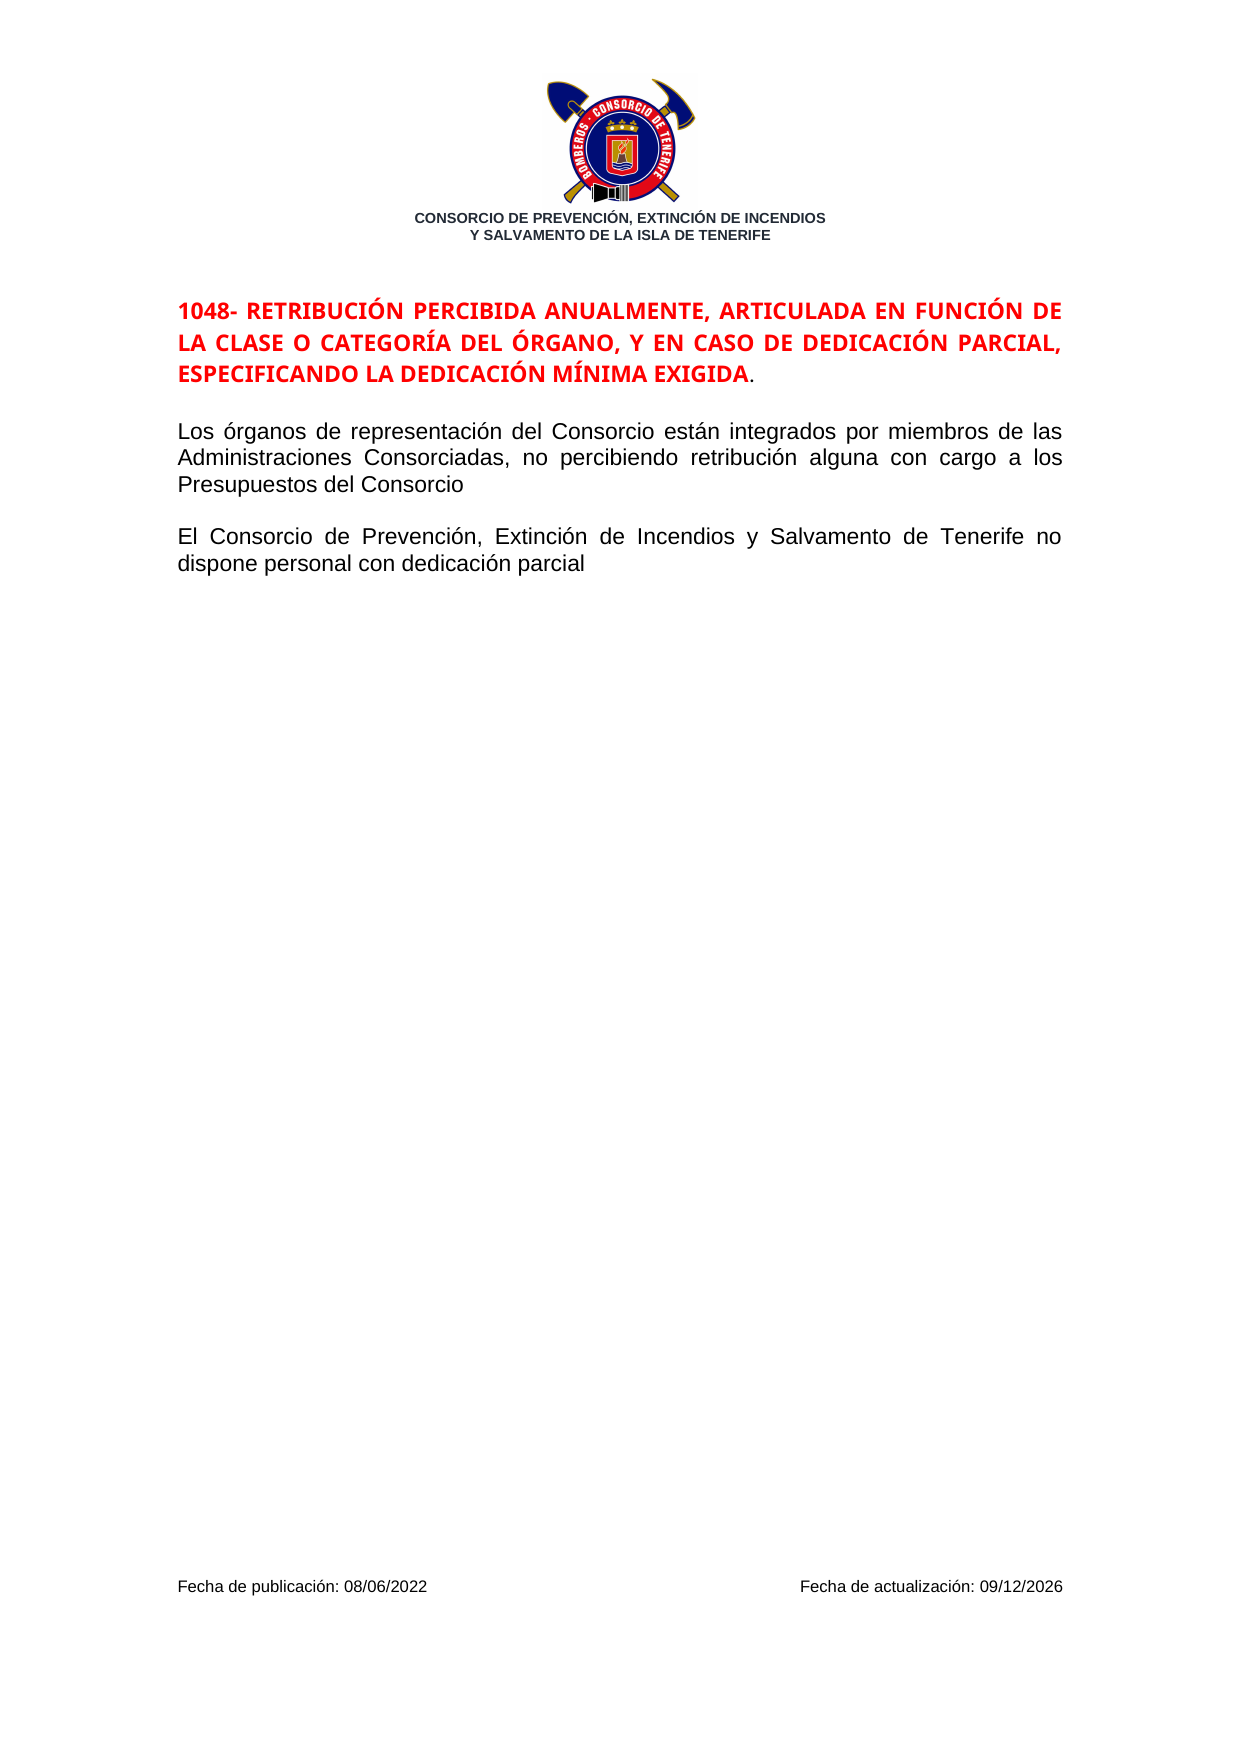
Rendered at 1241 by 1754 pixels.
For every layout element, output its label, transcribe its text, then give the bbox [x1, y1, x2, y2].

text Los órganos de representación del Consorcio están integrados por miembros de las Administraciones Consorciadas, no percibiendo retribución alguna con cargo a los Presupuestos del Consorcio [177, 418, 1063, 497]
text El Consorcio de Prevención, Extinción de Incendios y Salvamento de Tenerife no dispone personal con dedicación parcial [177, 523, 1063, 576]
text 1048- Retribución percibida anualmente, articulada en función de la clase o categoría del órgano, y en caso de dedicación parcial, especificando la dedicación mínima exigida. [177, 295, 1063, 389]
